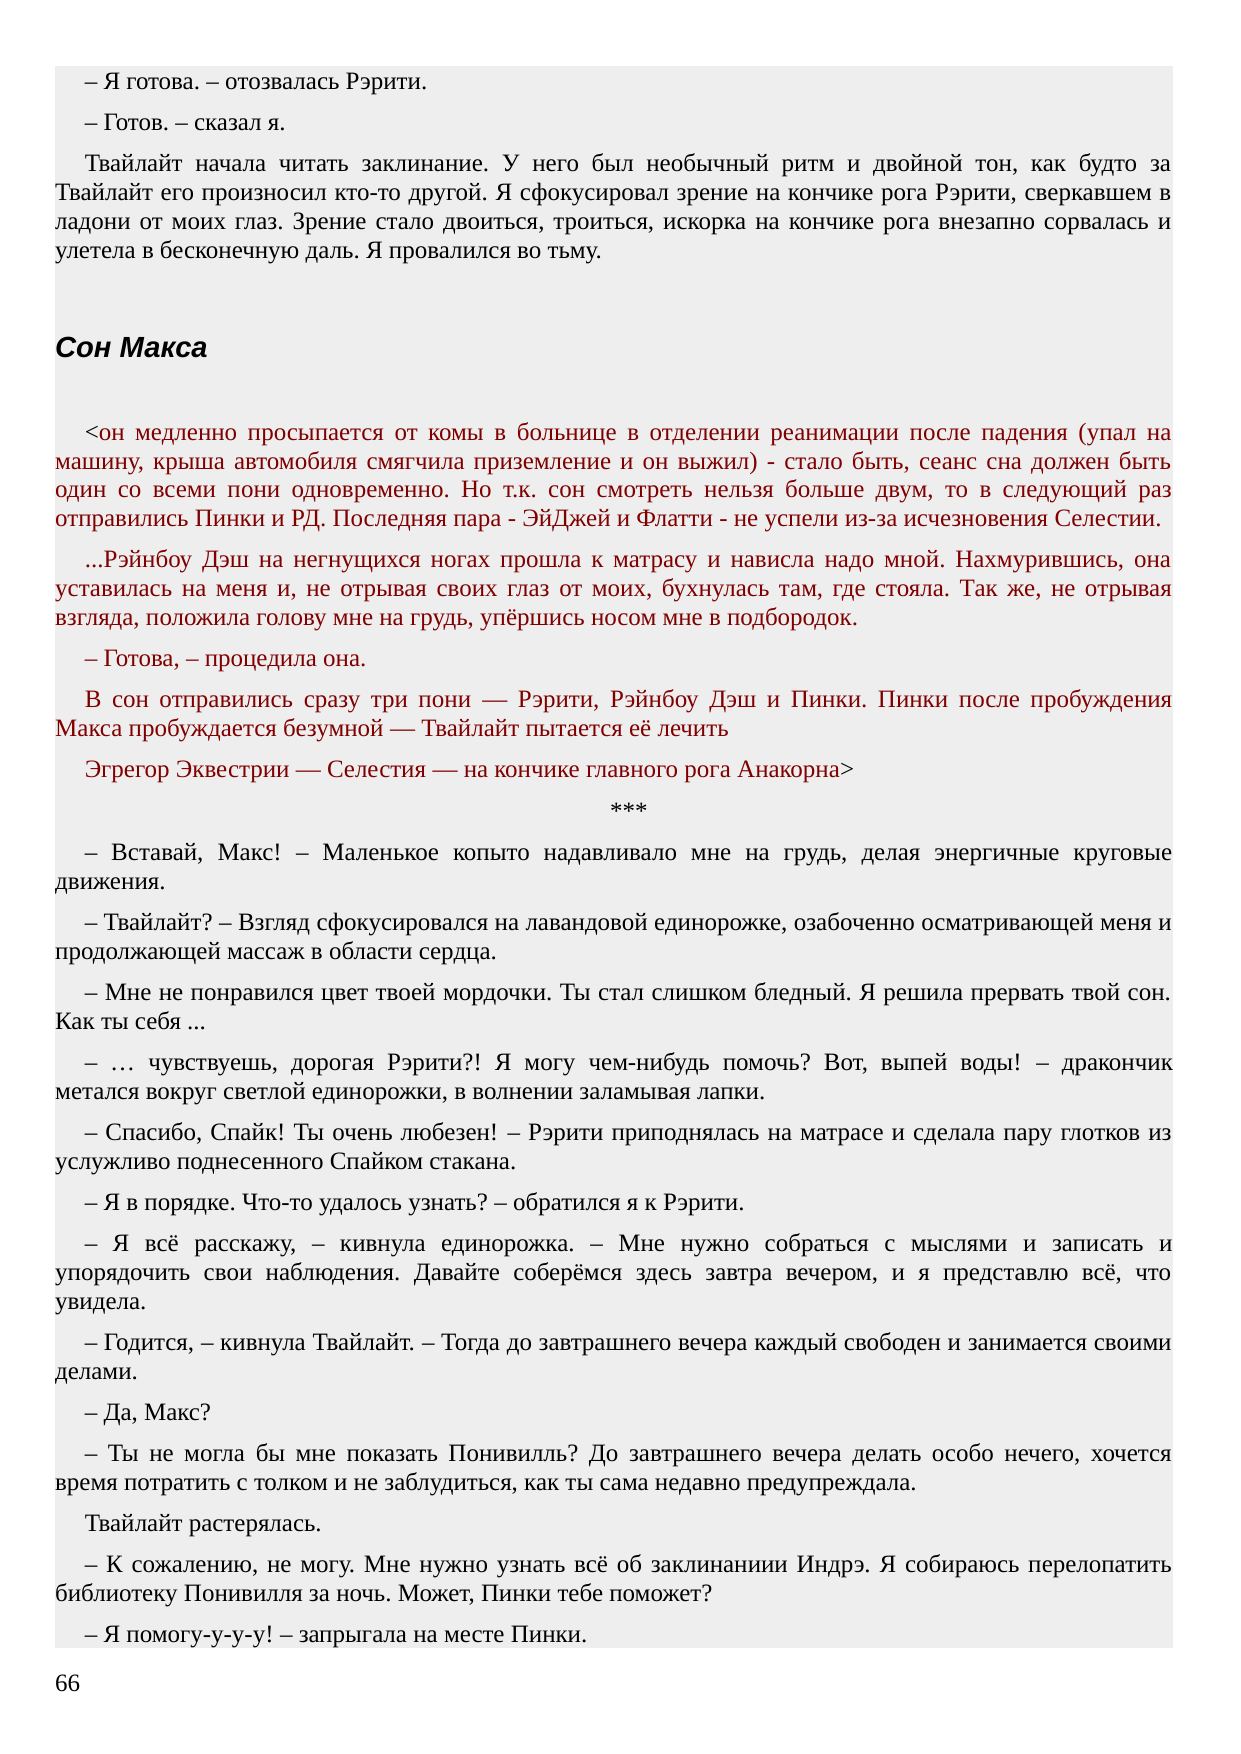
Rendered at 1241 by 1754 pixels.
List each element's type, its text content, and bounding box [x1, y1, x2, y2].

text – Да, Макс? [55, 1397, 1173, 1426]
text – Мне не понравился цвет твоей мордочки. Ты стал слишком бледный. Я решила прервать твой сон. Как ты себя ... [55, 977, 1173, 1034]
text ...Рэйнбоу Дэш на негнущихся ногах прошла к матрасу и нависла надо мной. Нахмурившись, она уставилась на меня и, не отрывая своих глаз от моих, бухнулась там, где стояла. Так же, не отрывая взгляда, положила голову мне на грудь, упёршись носом мне в подбородок. [55, 544, 1173, 631]
text – Ты не могла бы мне показать Понивилль? До завтрашнего вечера делать особо нечего, хочется время потратить с толком и не заблудиться, как ты сама недавно предупреждала. [55, 1438, 1173, 1496]
text – Я всё расскажу, – кивнула единорожка. – Мне нужно собраться с мыслями и записать и упорядочить свои наблюдения. Давайте соберёмся здесь завтра вечером, и я представлю всё, что увидела. [55, 1228, 1173, 1314]
text – Спасибо, Спайк! Ты очень любезен! – Рэрити приподнялась на матрасе и сделала пару глотков из услужливо поднесенного Спайком стакана. [55, 1117, 1173, 1174]
text – Твайлайт? – Взгляд сфокусировался на лавандовой единорожке, озабоченно осматривающей меня и продолжающей массаж в области сердца. [55, 907, 1173, 964]
text Эгрегор Эквестрии — Селестия — на кончике главного рога Анакорна> [55, 754, 1173, 783]
subtitle Сон Макса [55, 330, 1173, 363]
text – Я помогу-у-у-у! – запрыгала на месте Пинки. [55, 1619, 1173, 1648]
text – Я готова. – отозвалась Рэрити. [55, 66, 1173, 95]
text – Годится, – кивнула Твайлайт. – Тогда до завтрашнего вечера каждый свободен и занимается своими делами. [55, 1327, 1173, 1384]
text В сон отправились сразу три пони — Рэрити, Рэйнбоу Дэш и Пинки. Пинки после пробуждения Макса пробуждается безумной — Твайлайт пытается её лечить [55, 684, 1173, 742]
text – Готов. – сказал я. [55, 107, 1173, 136]
text – Я в порядке. Что-то удалось узнать? – обратился я к Рэрити. [55, 1187, 1173, 1216]
text – Готова, – процедила она. [55, 643, 1173, 672]
text Твайлайт растерялась. [55, 1508, 1173, 1537]
text – Вставай, Макс! – Маленькое копыто надавливало мне на грудь, делая энергичные круговые движения. [55, 837, 1173, 894]
text <он медленно просыпается от комы в больнице в отделении реанимации после падения (упал на машину, крыша автомобиля смягчила приземление и он выжил) - стало быть, сеанс сна должен быть один со всеми пони одновременно. Но т.к. сон смотреть нельзя больше двум, то в следующий раз отправились Пинки и РД. Последняя пара - ЭйДжей и Флатти - не успели из-за исчезновения Селестии. [55, 417, 1173, 532]
text Твайлайт начала читать заклинание. У него был необычный ритм и двойной тон, как будто за Твайлайт его произносил кто-то другой. Я сфокусировал зрение на кончике рога Рэрити, сверкавшем в ладони от моих глаз. Зрение стало двоиться, троиться, искорка на кончике рога внезапно сорвалась и улетела в бесконечную даль. Я провалился во тьму. [55, 148, 1173, 263]
text – … чувствуешь, дорогая Рэрити?! Я могу чем-нибудь помочь? Вот, выпей воды! – дракончик метался вокруг светлой единорожки, в волнении заламывая лапки. [55, 1047, 1173, 1104]
text – К сожалению, не могу. Мне нужно узнать всё об заклинаниии Индрэ. Я собираюсь перелопатить библиотеку Понивилля за ночь. Может, Пинки тебе поможет? [55, 1549, 1173, 1607]
text *** [55, 796, 1173, 824]
